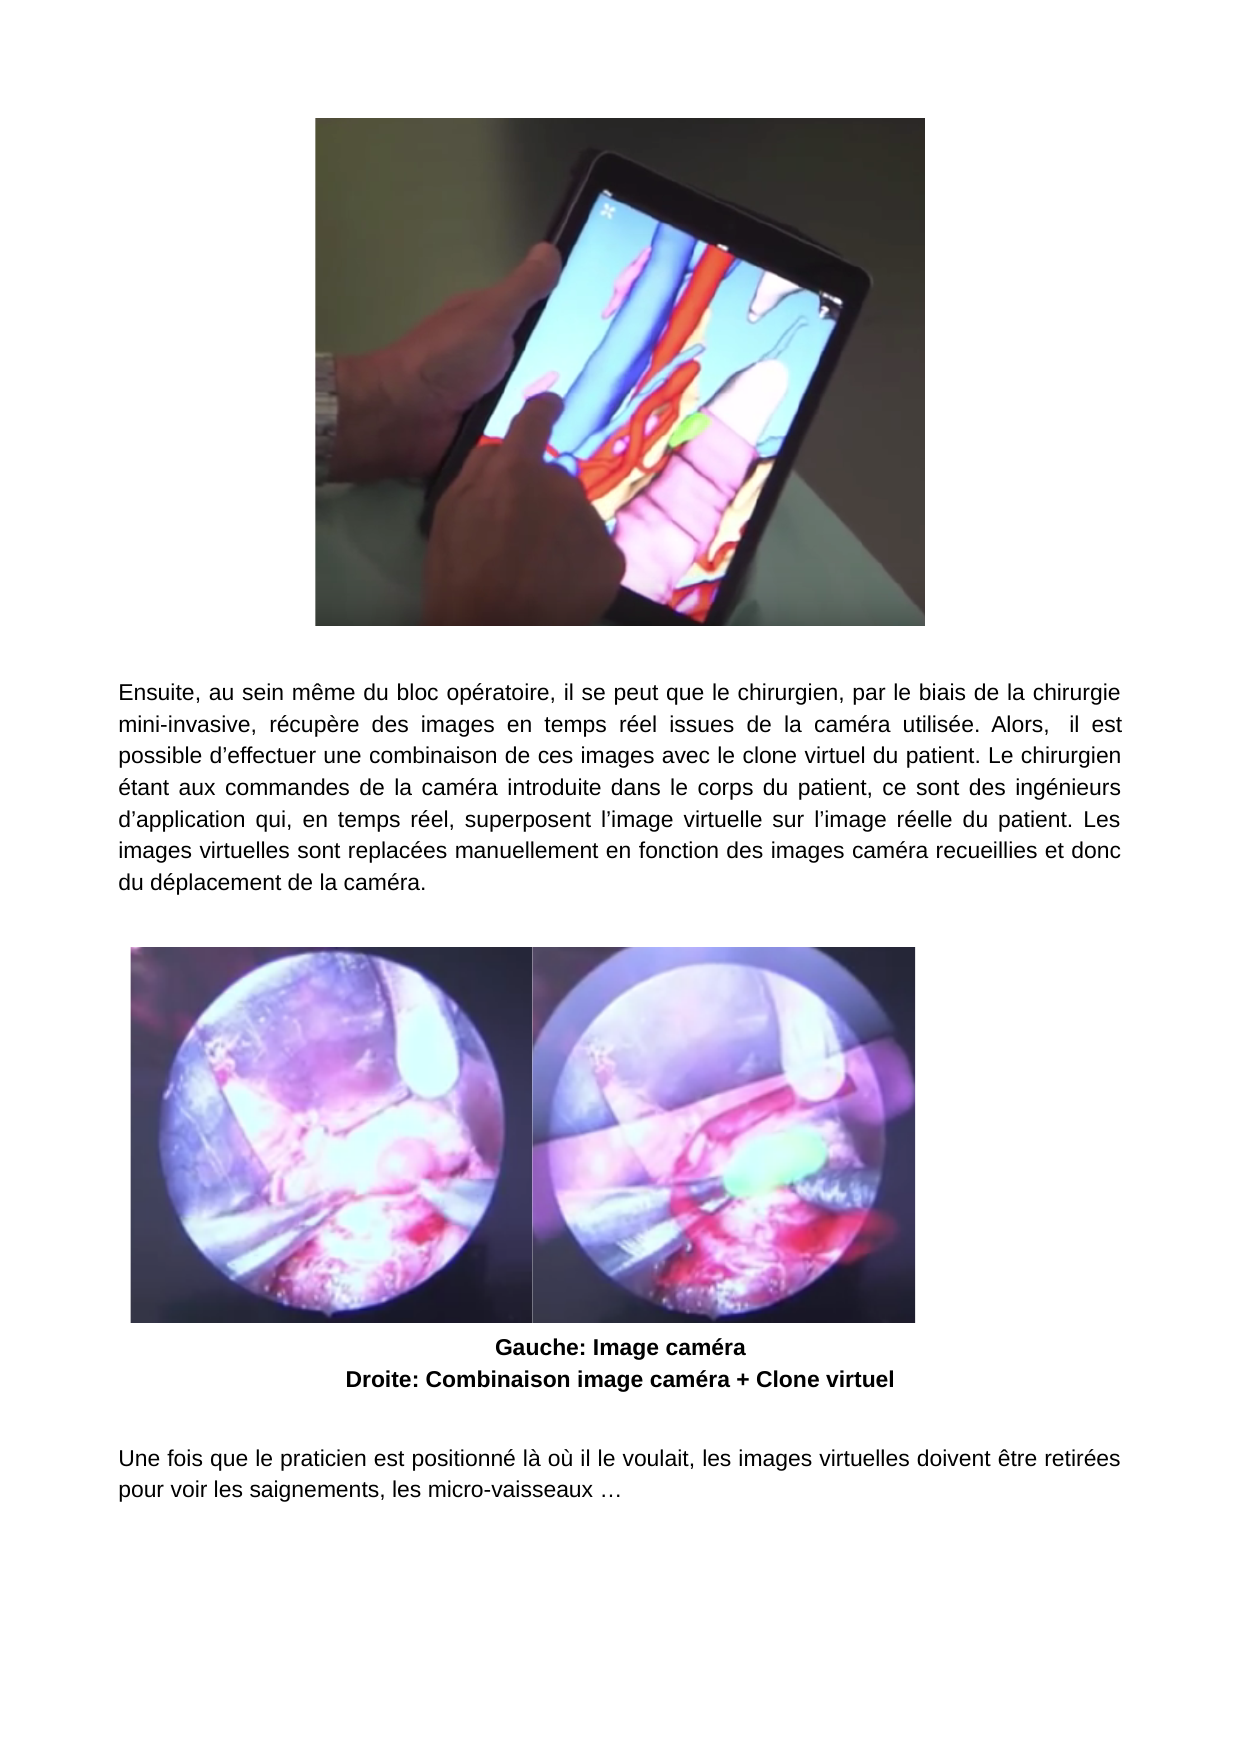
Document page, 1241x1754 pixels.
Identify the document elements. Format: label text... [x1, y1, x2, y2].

picture [130, 947, 915, 1323]
picture [315, 118, 925, 626]
text Ensuite, au sein même du bloc opératoire, il se peut que le chirurgien, par le biais de la chirurgie mini-invasive, récupère des images en temps réel issues de la caméra utilisée. Alors, il est possible d’effectuer une combinaison de ces images avec le clone virtuel du patient. Le chirurgien étant aux commandes de la caméra introduite dans le corps du patient, ce sont des ingénieurs d’application qui, en temps réel, superposent l’image virtuelle sur l’image réelle du patient. Les images virtuelles sont replacées manuellement en fonction des images caméra recueillies et donc du déplacement de la caméra. [118, 679, 1122, 895]
text Une fois que le praticien est positionné là où il le voulait, les images virtuelles doivent être retirées pour voir les saignements, les micro-vaisseaux … [118, 1445, 1122, 1503]
text Gauche: Image caméra [118, 1334, 1122, 1360]
text Droite: Combinaison image caméra + Clone virtuel [118, 1366, 1122, 1392]
